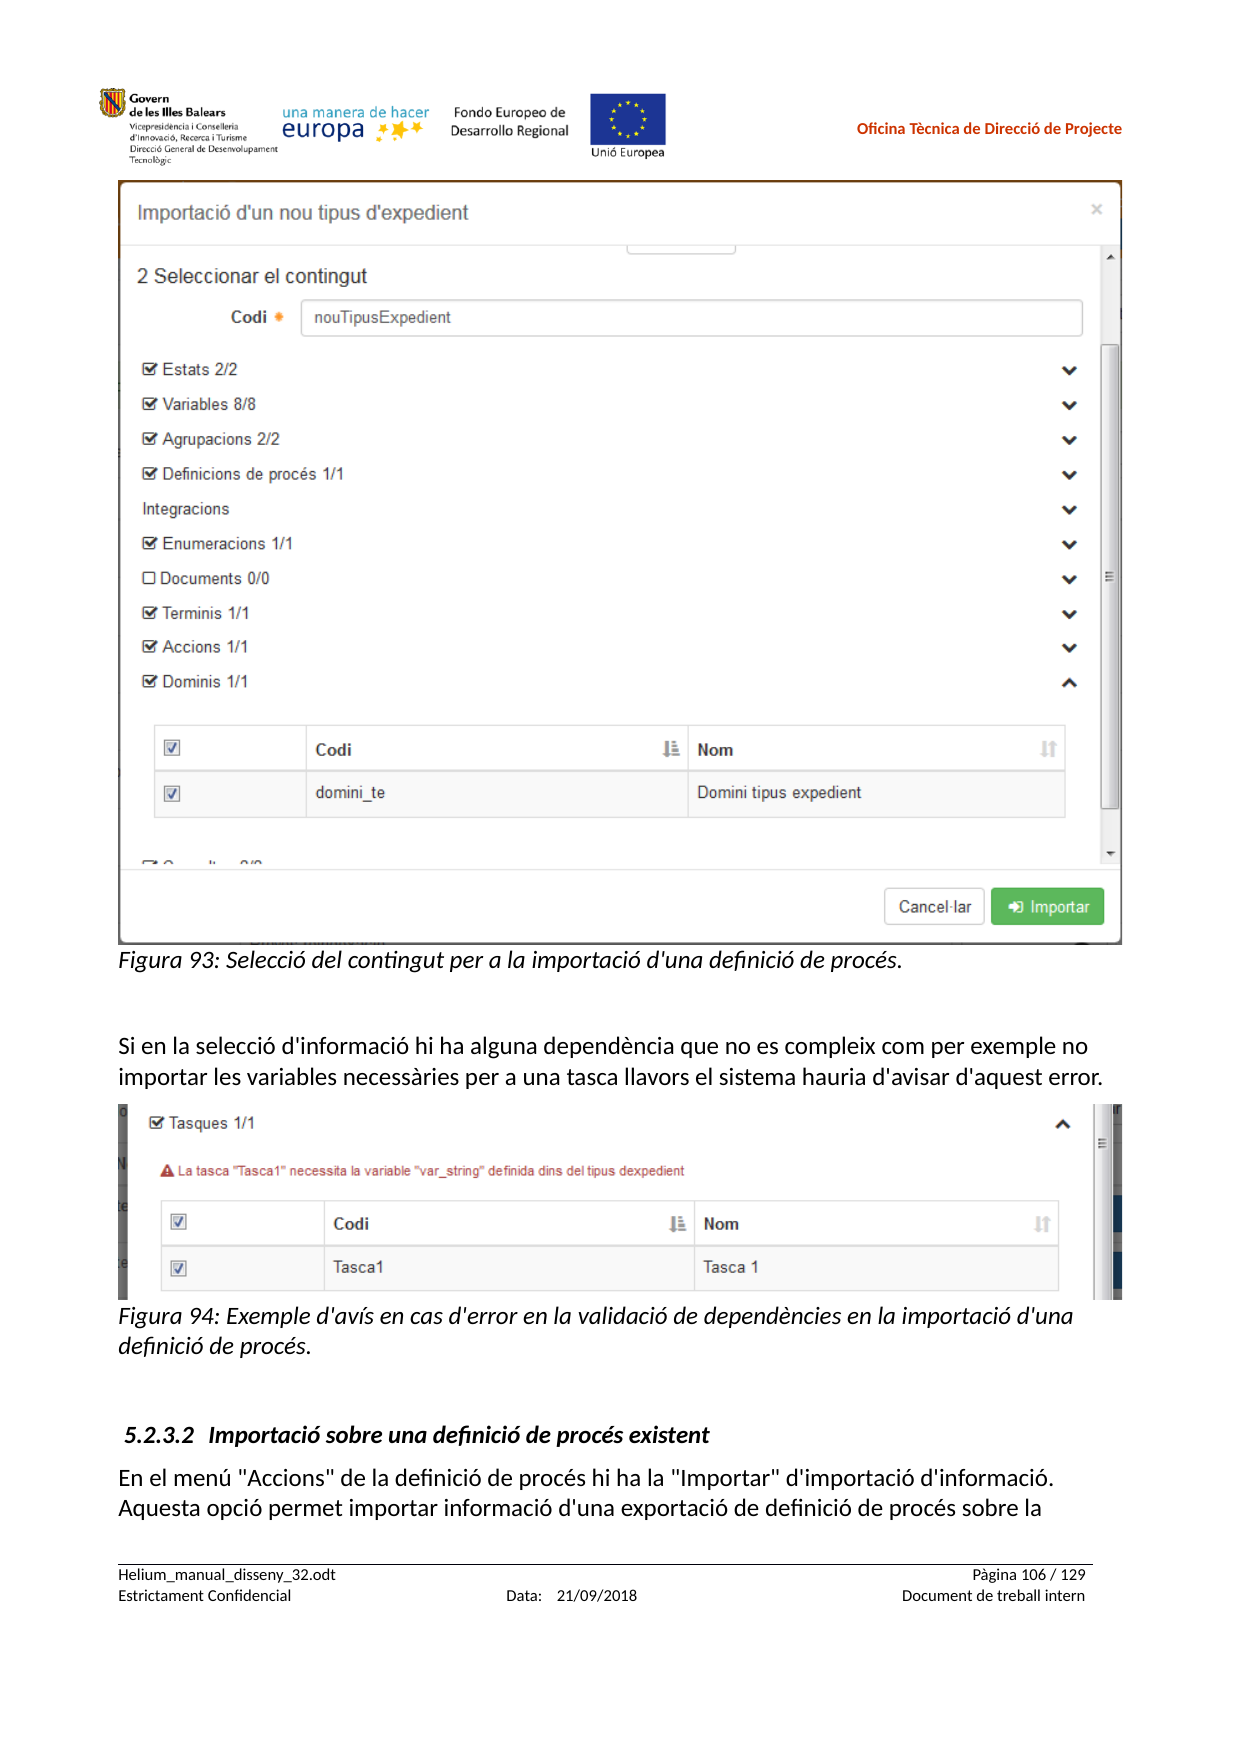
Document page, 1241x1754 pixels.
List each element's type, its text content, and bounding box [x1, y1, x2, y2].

picture [118, 180, 1123, 945]
picture [99, 87, 668, 166]
text Figura 94: Exemple d'avís en cas d'error en la validació de dependències en la importació d'una definició de procés. [118, 1300, 1122, 1361]
text Figura 93: Selecció del contingut per a la importació d'una definició de procés. [118, 945, 1122, 975]
picture [118, 1104, 1123, 1300]
subtitle Importació sobre una definició de procés existent [118, 1419, 1122, 1449]
text En el menú "Accions" de la definició de procés hi ha la "Importar" d'importació d'informació. Aquesta opció permet importar informació d'una exportació de definició de procés sobre la [118, 1462, 1122, 1523]
text Si en la selecció d'informació hi ha alguna dependència que no es compleix com per exemple no importar les variables necessàries per a una tasca llavors el sistema hauria d'avisar d'aquest error. [118, 1031, 1122, 1092]
